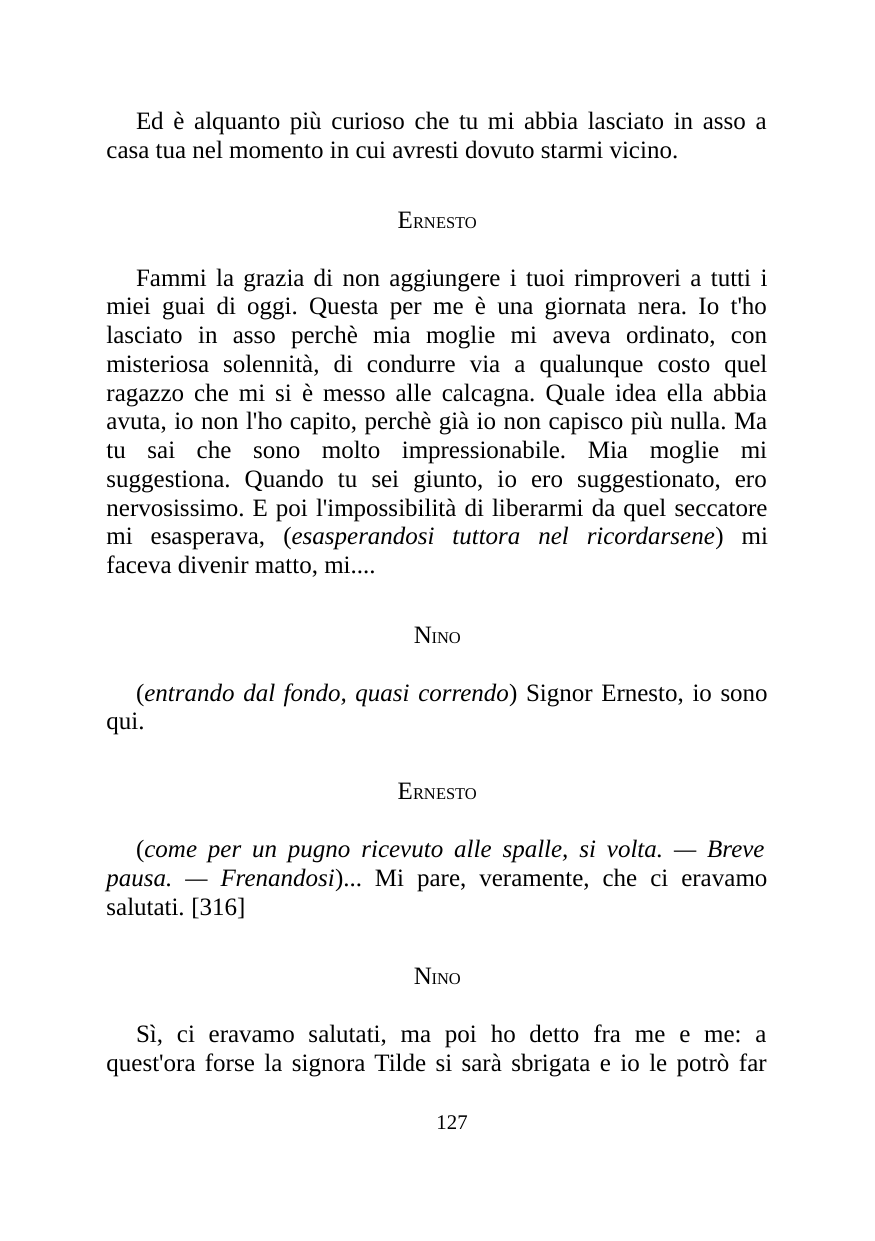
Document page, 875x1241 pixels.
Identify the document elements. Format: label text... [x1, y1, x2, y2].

text Ernesto [106, 205, 768, 233]
text Nino [106, 620, 768, 648]
text (come per un pugno ricevuto alle spalle, si volta. — Breve pausa. — Frenandosi)... Mi pare, veramente, che ci eravamo salutati. [316] [106, 834, 768, 920]
text (entrando dal fondo, quasi correndo) Signor Ernesto, io sono qui. [106, 678, 768, 735]
text Fammi la grazia di non aggiungere i tuoi rimproveri a tutti i miei guai di oggi. Questa per me è una giornata nera. Io t'ho lasciato in asso perchè mia moglie mi aveva ordinato, con misteriosa solennità, di condurre via a qualunque costo quel ragazzo che mi si è messo alle calcagna. Quale idea ella abbia avuta, io non l'ho capito, perchè già io non capisco più nulla. Ma tu sai che sono molto impressionabile. Mia moglie mi suggestiona. Quando tu sei giunto, io ero suggestionato, ero nervosissimo. E poi l'impossibilità di liberarmi da quel seccatore mi esasperava, (esasperandosi tuttora nel ricordarsene) mi faceva divenir matto, mi.... [106, 263, 768, 579]
text Ed è alquanto più curioso che tu mi abbia lasciato in asso a casa tua nel momento in cui avresti dovuto starmi vicino. [106, 106, 768, 164]
text Nino [106, 961, 768, 990]
text Ernesto [106, 776, 768, 805]
text Sì, ci eravamo salutati, ma poi ho detto fra me e me: a quest'ora forse la signora Tilde si sarà sbrigata e io le potrò far [106, 1019, 768, 1077]
